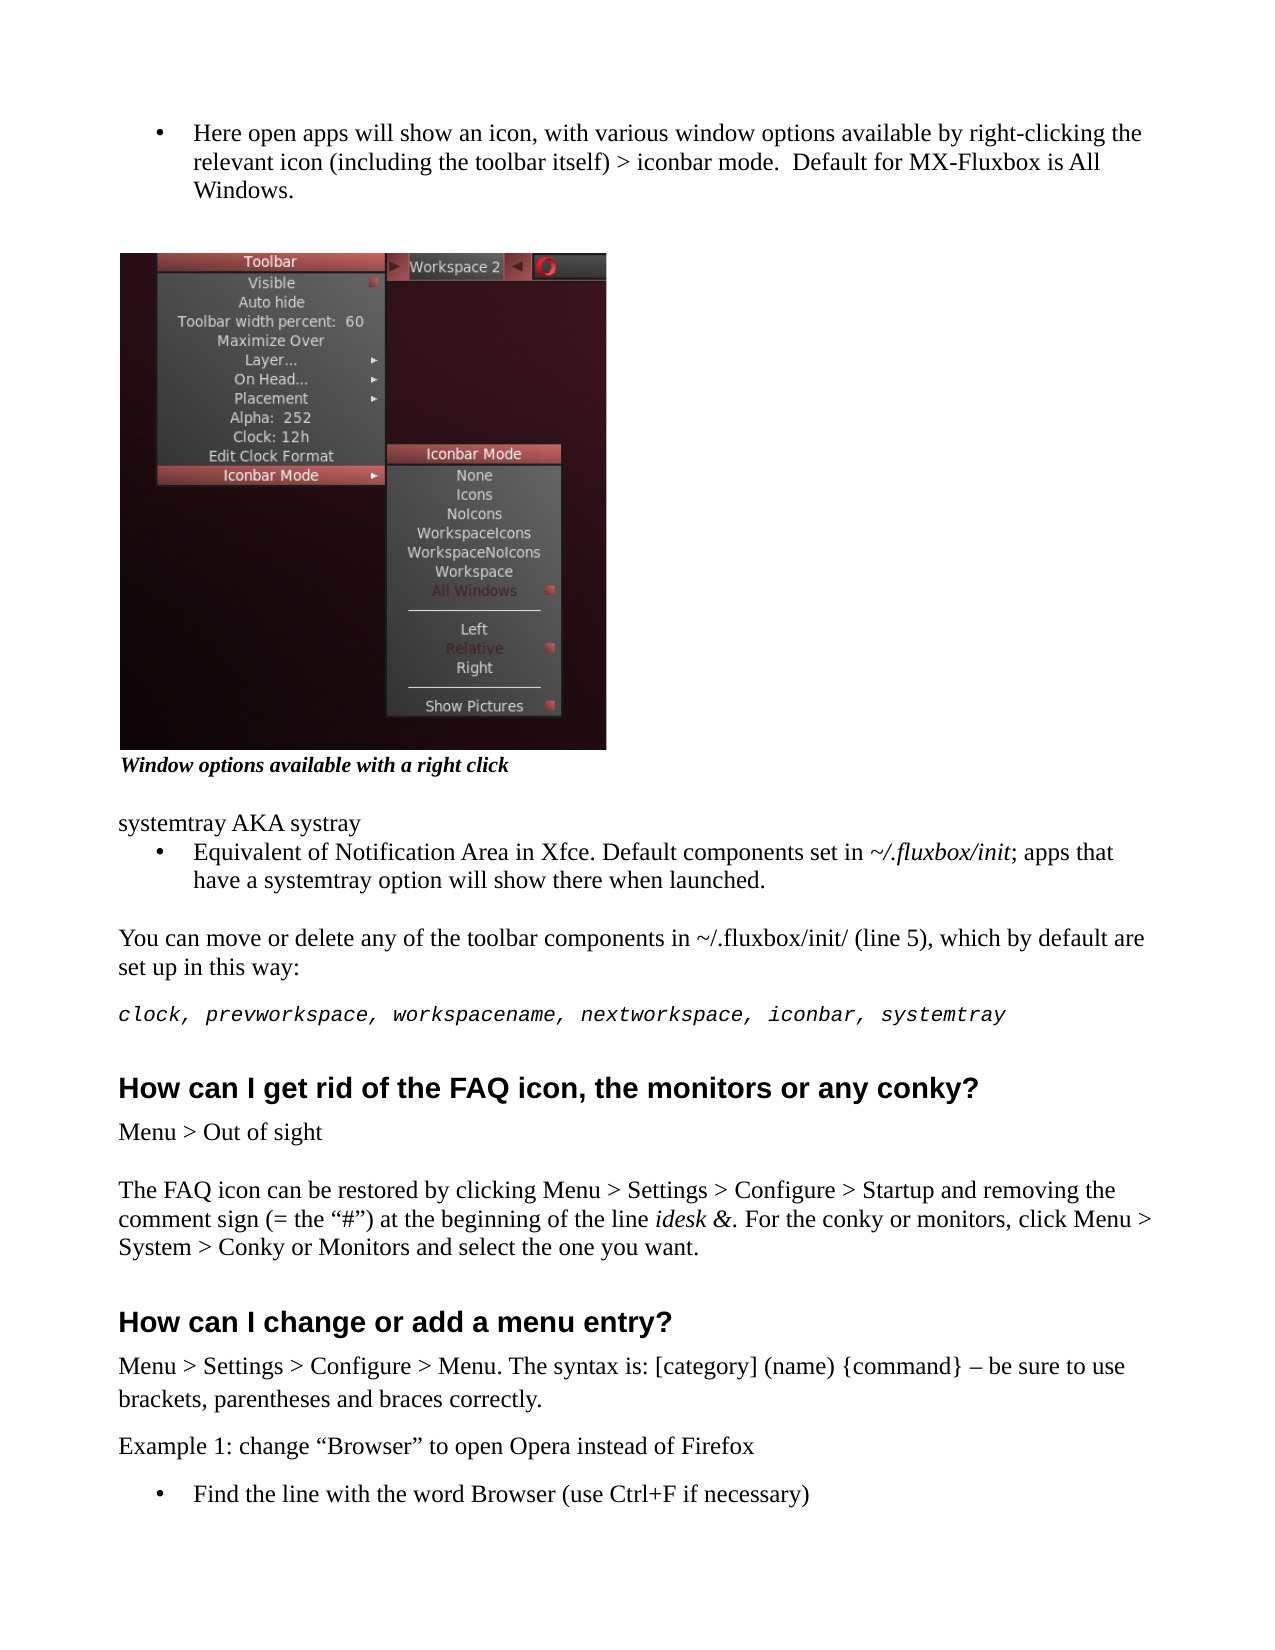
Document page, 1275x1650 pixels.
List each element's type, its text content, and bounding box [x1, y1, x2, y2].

subtitle How can I get rid of the FAQ icon, the monitors or any conky? [118, 1071, 1157, 1105]
picture [120, 253, 607, 750]
text Menu > Out of sight [118, 1117, 1157, 1146]
text Menu > Settings > Configure > Menu. The syntax is: [category] (name) {command} – be sure to use brackets, parentheses and braces correctly. [118, 1351, 1157, 1413]
subtitle How can I change or add a menu entry? [118, 1304, 1157, 1338]
list Equivalent of Notification Area in Xfce. Default components set in ~/.fluxbox/init; apps that have a systemtray option will show there when launched. [156, 837, 1157, 894]
text The FAQ icon can be restored by clicking Menu > Settings > Configure > Startup and removing the comment sign (= the “#”) at the beginning of the line idesk &. For the conky or monitors, click Menu > System > Conky or Monitors and select the one you want. [118, 1175, 1157, 1261]
text WWindow options available with a right click [120, 750, 607, 778]
text You can move or delete any of the toolbar components in ~/.fluxbox/init/ (line 5), which by default are set up in this way: [118, 923, 1157, 981]
list Here open apps will show an icon, with various window options available by right-clicking the relevant icon (including the toolbar itself) > iconbar mode. Default for MX-Fluxbox is All Windows. [156, 118, 1157, 204]
text clock, prevworkspace, workspacename, nextworkspace, iconbar, systemtray [118, 1004, 1157, 1028]
list Find the line with the word Browser (use Ctrl+F if necessary) [156, 1479, 1157, 1508]
text systemtray AKA systray [118, 808, 1157, 837]
text Example 1: change “Browser” to open Opera instead of Firefox [118, 1431, 1157, 1460]
